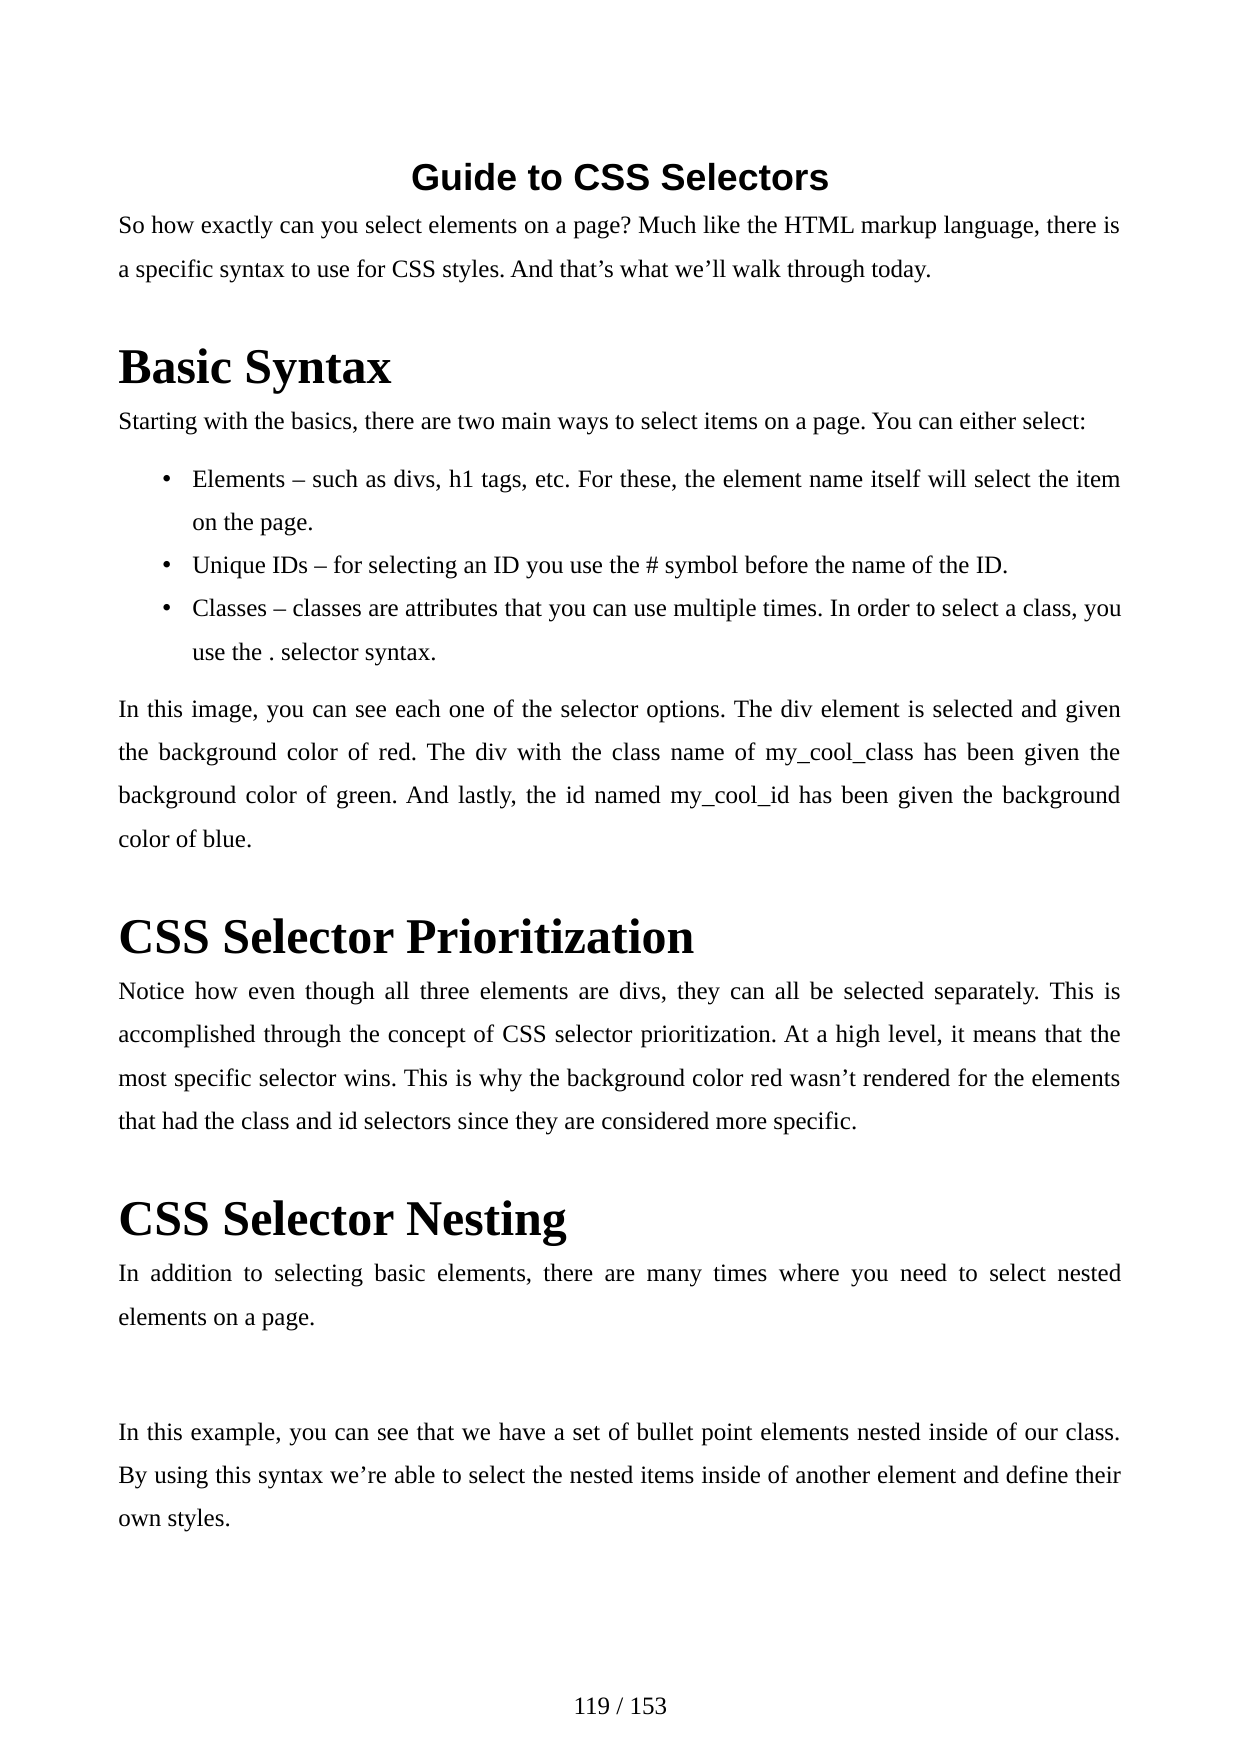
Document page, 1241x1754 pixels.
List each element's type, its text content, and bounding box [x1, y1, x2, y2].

text Starting with the basics, there are two main ways to select items on a page. You can either select: [118, 406, 1122, 435]
text In this image, you can see each one of the selector options. The div element is selected and given the background color of red. The div with the class name of my_cool_class has been given the background color of green. And lastly, the id named my_cool_id has been given the background color of blue. [118, 694, 1122, 852]
list Unique IDs – for selecting an ID you use the # symbol before the name of the ID. [162, 550, 1122, 579]
list Classes – classes are attributes that you can use multiple times. In order to select a class, you use the . selector syntax. [162, 593, 1122, 665]
subtitle CSS Selector Prioritization [118, 906, 1122, 964]
list Elements – such as divs, h1 tags, etc. For these, the element name itself will select the item on the page. [162, 464, 1122, 536]
text Notice how even though all three elements are divs, they can all be selected separately. This is accomplished through the concept of CSS selector prioritization. At a high level, it means that the most specific selector wins. This is why the background color red wasn’t rendered for the elements that had the class and id selectors since they are considered more specific. [118, 976, 1122, 1134]
text So how exactly can you select elements on a page? Much like the HTML markup language, there is a specific syntax to use for CSS styles. And that’s what we’ll walk through today. [118, 211, 1122, 282]
subtitle Guide to CSS Selectors [118, 155, 1122, 198]
text In this example, you can see that we have a set of bullet point elements nested inside of our class. By using this syntax we’re able to select the nested items inside of another element and define their own styles. [118, 1417, 1122, 1532]
text In addition to selecting basic elements, there are many times where you need to select nested elements on a page. [118, 1258, 1122, 1330]
subtitle Basic Syntax [118, 336, 1122, 394]
subtitle CSS Selector Nesting [118, 1188, 1122, 1246]
